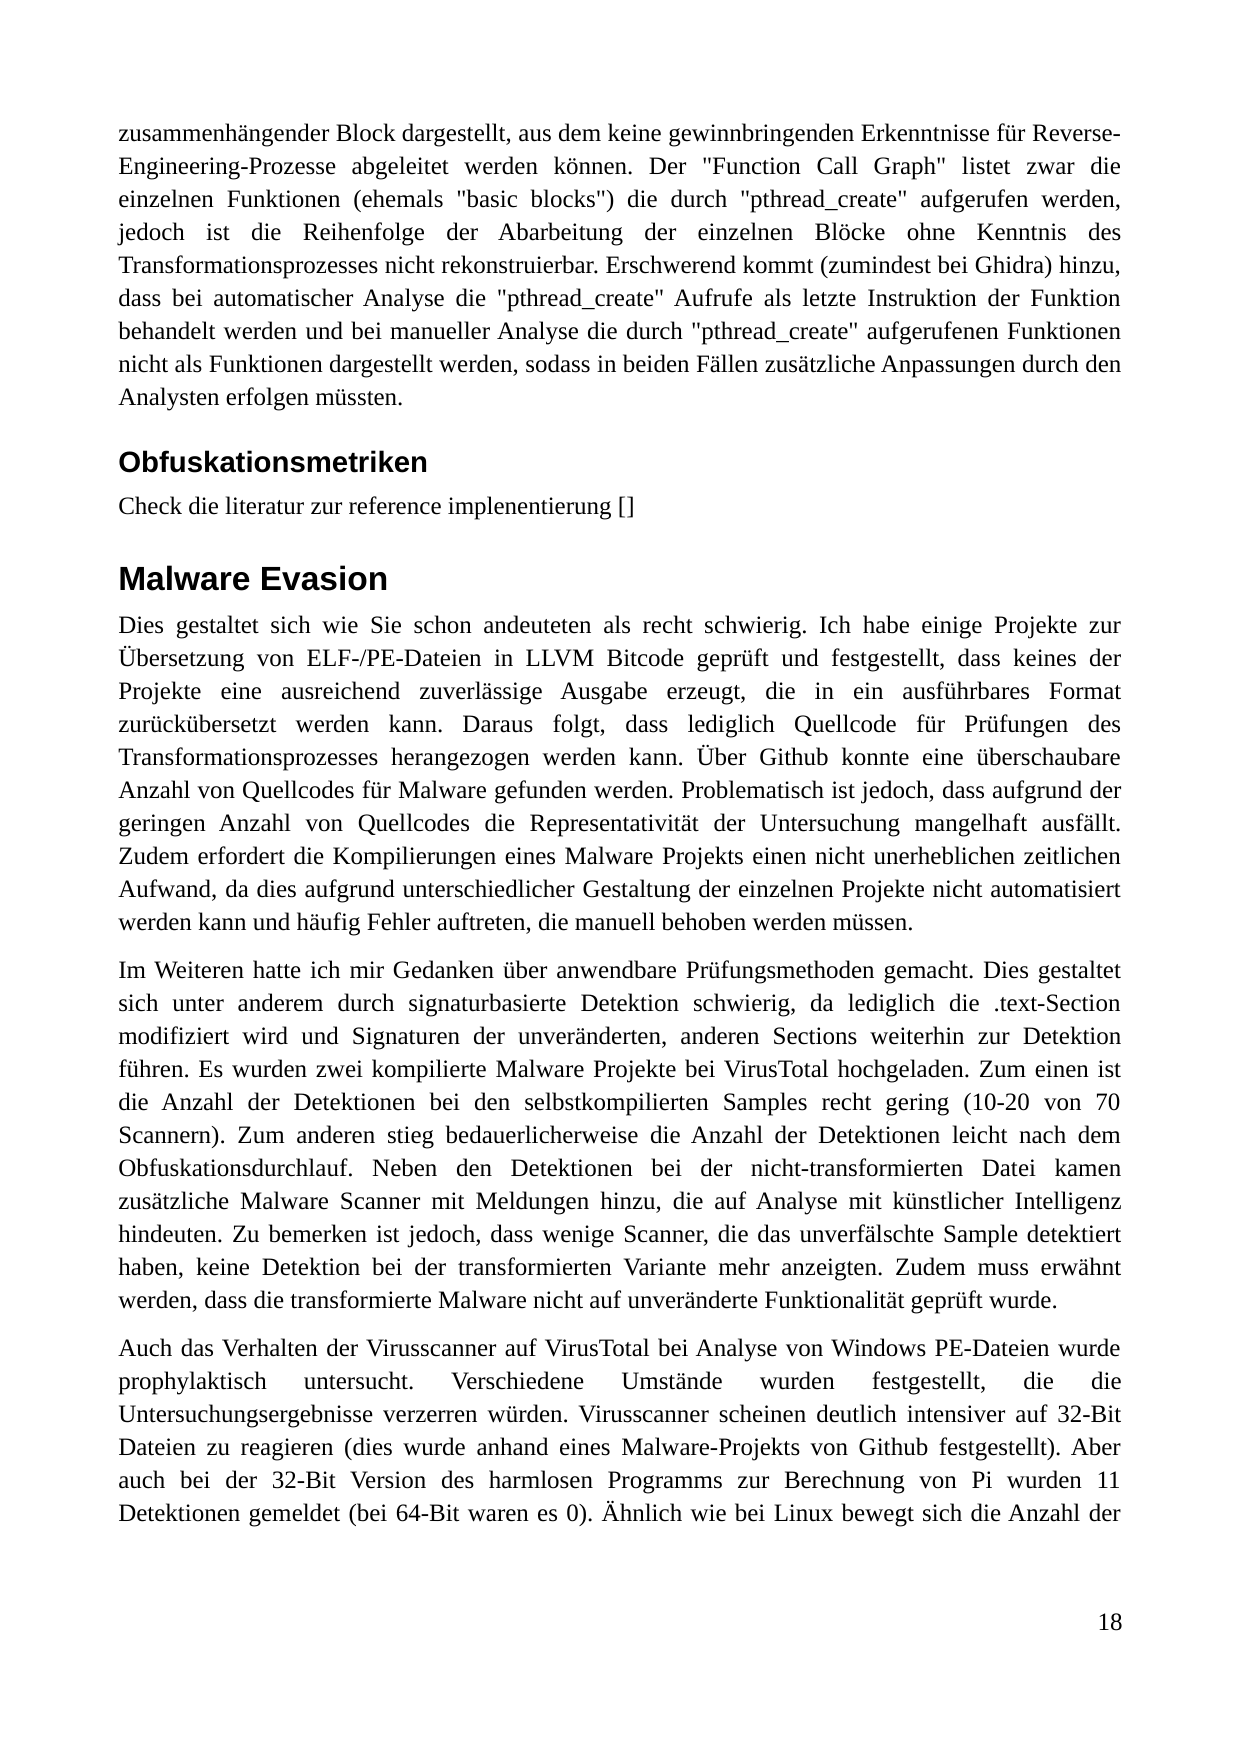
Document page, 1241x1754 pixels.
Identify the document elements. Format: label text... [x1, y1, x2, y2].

text Dies gestaltet sich wie Sie schon andeuteten als recht schwierig. Ich habe einige Projekte zur Übersetzung von ELF-/PE-Dateien in LLVM Bitcode geprüft und festgestellt, dass keines der Projekte eine ausreichend zuverlässige Ausgabe erzeugt, die in ein ausführbares Format zurückübersetzt werden kann. Daraus folgt, dass lediglich Quellcode für Prüfungen des Transformationsprozesses herangezogen werden kann. Über Github konnte eine überschaubare Anzahl von Quellcodes für Malware gefunden werden. Problematisch ist jedoch, dass aufgrund der geringen Anzahl von Quellcodes die Representativität der Untersuchung mangelhaft ausfällt. Zudem erfordert die Kompilierungen eines Malware Projekts einen nicht unerheblichen zeitlichen Aufwand, da dies aufgrund unterschiedlicher Gestaltung der einzelnen Projekte nicht automatisiert werden kann und häufig Fehler auftreten, die manuell behoben werden müssen. [118, 610, 1122, 936]
subtitle Obfuskationsmetriken [118, 444, 1122, 478]
text Auch das Verhalten der Virusscanner auf VirusTotal bei Analyse von Windows PE-Dateien wurde prophylaktisch untersucht. Verschiedene Umstände wurden festgestellt, die die Untersuchungsergebnisse verzerren würden. Virusscanner scheinen deutlich intensiver auf 32-Bit Dateien zu reagieren (dies wurde anhand eines Malware-Projekts von Github festgestellt). Aber auch bei der 32-Bit Version des harmlosen Programms zur Berechnung von Pi wurden 11 Detektionen gemeldet (bei 64-Bit waren es 0). Ähnlich wie bei Linux bewegt sich die Anzahl der [118, 1333, 1122, 1527]
text zusammenhängender Block dargestellt, aus dem keine gewinnbringenden Erkenntnisse für Reverse-Engineering-Prozesse abgeleitet werden können. Der "Function Call Graph" listet zwar die einzelnen Funktionen (ehemals "basic blocks") die durch "pthread_create" aufgerufen werden, jedoch ist die Reihenfolge der Abarbeitung der einzelnen Blöcke ohne Kenntnis des Transformationsprozesses nicht rekonstruierbar. Erschwerend kommt (zumindest bei Ghidra) hinzu, dass bei automatischer Analyse die "pthread_create" Aufrufe als letzte Instruktion der Funktion behandelt werden und bei manueller Analyse die durch "pthread_create" aufgerufenen Funktionen nicht als Funktionen dargestellt werden, sodass in beiden Fällen zusätzliche Anpassungen durch den Analysten erfolgen müssten. [118, 118, 1122, 411]
text Check die literatur zur reference implenentierung [] [118, 491, 1122, 519]
subtitle Malware Evasion [118, 559, 1122, 598]
text Im Weiteren hatte ich mir Gedanken über anwendbare Prüfungsmethoden gemacht. Dies gestaltet sich unter anderem durch signaturbasierte Detektion schwierig, da lediglich die .text-Section modifiziert wird und Signaturen der unveränderten, anderen Sections weiterhin zur Detektion führen. Es wurden zwei kompilierte Malware Projekte bei VirusTotal hochgeladen. Zum einen ist die Anzahl der Detektionen bei den selbstkompilierten Samples recht gering (10-20 von 70 Scannern). Zum anderen stieg bedauerlicherweise die Anzahl der Detektionen leicht nach dem Obfuskationsdurchlauf. Neben den Detektionen bei der nicht-transformierten Datei kamen zusätzliche Malware Scanner mit Meldungen hinzu, die auf Analyse mit künstlicher Intelligenz hindeuten. Zu bemerken ist jedoch, dass wenige Scanner, die das unverfälschte Sample detektiert haben, keine Detektion bei der transformierten Variante mehr anzeigten. Zudem muss erwähnt werden, dass die transformierte Malware nicht auf unveränderte Funktionalität geprüft wurde. [118, 955, 1122, 1314]
